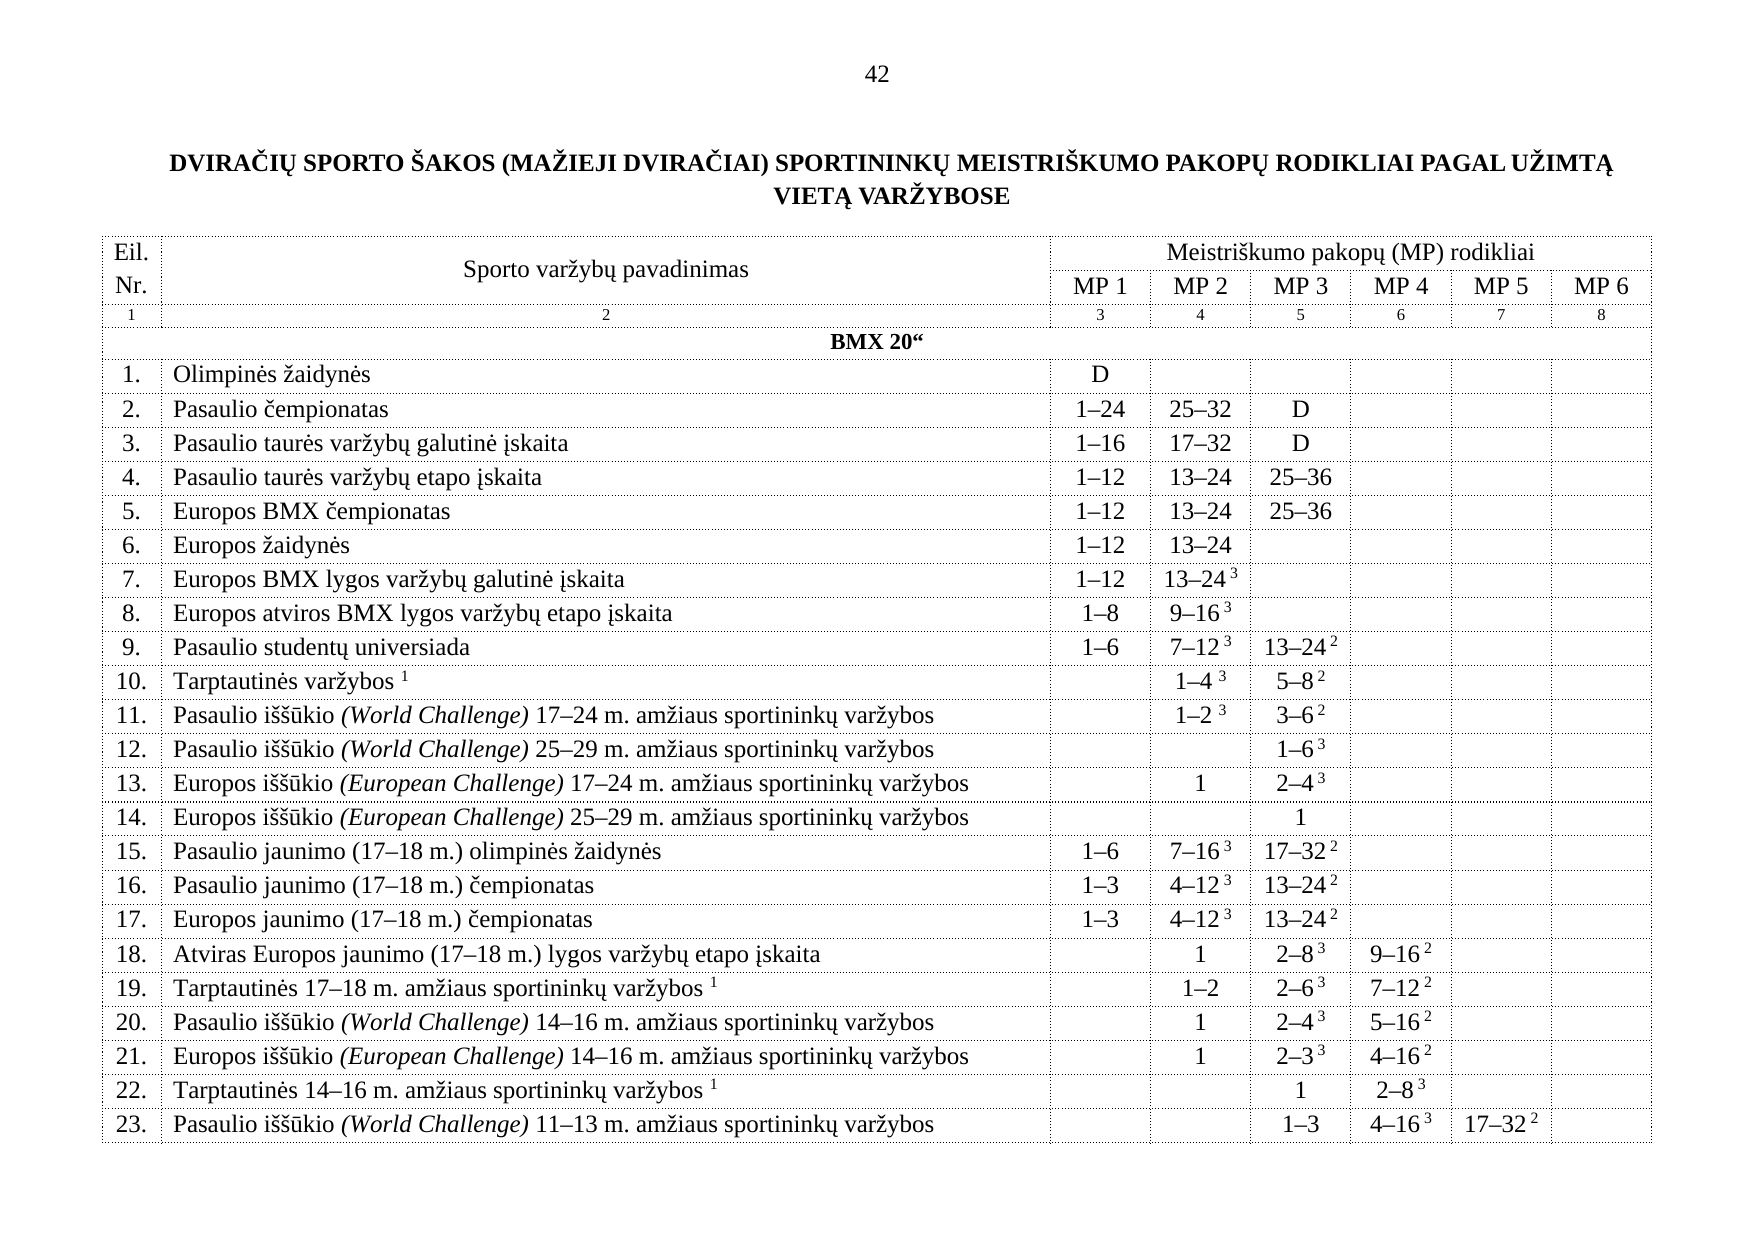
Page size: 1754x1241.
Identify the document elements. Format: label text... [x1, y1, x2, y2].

table_cell [1351, 563, 1451, 597]
table_cell 1–6 3 [1251, 733, 1351, 767]
table_header Eil. Nr. [103, 236, 162, 304]
table_cell 13–24 2 [1251, 631, 1351, 665]
table_cell 13. [103, 767, 162, 801]
table_cell [1050, 699, 1150, 733]
table_cell MP 6 [1551, 270, 1651, 304]
table_cell [1251, 529, 1351, 563]
table_cell [1551, 427, 1651, 461]
table_cell [1451, 631, 1551, 665]
table_cell Tarptautinės varžybos 1 [162, 665, 1050, 699]
table_cell 2 [162, 304, 1050, 327]
table_cell Tarptautinės 14–16 m. amžiaus sportininkų varžybos 1 [162, 1074, 1050, 1108]
table_cell Pasaulio taurės varžybų etapo įskaita [162, 461, 1050, 495]
table_cell [1551, 699, 1651, 733]
table_cell MP 4 [1351, 270, 1451, 304]
table_cell Atviras Europos jaunimo (17–18 m.) lygos varžybų etapo įskaita [162, 938, 1050, 972]
table_cell [1551, 631, 1651, 665]
table_cell [1451, 529, 1551, 563]
table_cell [1451, 461, 1551, 495]
table_cell 1–24 [1050, 393, 1150, 427]
table_cell [1351, 665, 1451, 699]
table_cell [1150, 801, 1251, 835]
table_cell 8. [103, 597, 162, 631]
table_cell Pasaulio iššūkio (World Challenge) 11–13 m. amžiaus sportininkų varžybos [162, 1108, 1050, 1142]
table_cell D [1050, 359, 1150, 393]
table_cell 1–6 [1050, 835, 1150, 869]
table_cell 5. [103, 495, 162, 529]
table_cell 13–24 2 [1251, 904, 1351, 938]
table_cell [1551, 835, 1651, 869]
table_cell 7–16 3 [1150, 835, 1251, 869]
table_cell 4–12 3 [1150, 904, 1251, 938]
table_cell [1351, 767, 1451, 801]
table_cell 1–12 [1050, 529, 1150, 563]
table_cell 16. [103, 870, 162, 903]
table_cell 14. [103, 801, 162, 835]
table_cell 7 [1451, 304, 1551, 327]
table_cell 2. [103, 393, 162, 427]
table_cell 17–32 2 [1251, 835, 1351, 869]
table_cell 8 [1551, 304, 1651, 327]
table_cell [1451, 359, 1551, 393]
table_cell 11. [103, 699, 162, 733]
table_cell [1351, 393, 1451, 427]
table_cell 9–16 2 [1351, 938, 1451, 972]
table_cell [1451, 972, 1551, 1006]
table_cell [1351, 359, 1451, 393]
table_cell [1451, 563, 1551, 597]
table_cell [1451, 801, 1551, 835]
table_cell [1150, 1074, 1251, 1108]
table_cell 5–16 2 [1351, 1006, 1451, 1040]
table_cell 6. [103, 529, 162, 563]
table_cell 7–12 2 [1351, 972, 1451, 1006]
table_cell 21. [103, 1040, 162, 1074]
table_cell Europos iššūkio (European Challenge) 25–29 m. amžiaus sportininkų varžybos [162, 801, 1050, 835]
table_cell [1551, 767, 1651, 801]
table_cell 13–24 [1150, 495, 1251, 529]
table_cell 25–36 [1251, 495, 1351, 529]
table_cell 3–6 2 [1251, 699, 1351, 733]
table_cell 1. [103, 359, 162, 393]
table_cell 1 [1251, 1074, 1351, 1108]
table_cell 1–12 [1050, 461, 1150, 495]
table_cell 1 [1150, 767, 1251, 801]
table_cell [1451, 870, 1551, 903]
table_cell 1–3 [1251, 1108, 1351, 1142]
table_cell Europos BMX lygos varžybų galutinė įskaita [162, 563, 1050, 597]
table_cell 12. [103, 733, 162, 767]
table_cell 3. [103, 427, 162, 461]
table_cell 1–12 [1050, 495, 1150, 529]
table_cell [1551, 972, 1651, 1006]
table_cell [1551, 665, 1651, 699]
table_cell [1351, 801, 1451, 835]
table_cell [1451, 427, 1551, 461]
table_cell [1251, 563, 1351, 597]
table_cell 4–12 3 [1150, 870, 1251, 903]
table_cell 13–24 [1150, 529, 1251, 563]
table_cell MP 3 [1251, 270, 1351, 304]
table_cell 1 [1251, 801, 1351, 835]
table_cell Pasaulio iššūkio (World Challenge) 17–24 m. amžiaus sportininkų varžybos [162, 699, 1050, 733]
table_cell [1050, 733, 1150, 767]
table_cell [1351, 835, 1451, 869]
text DVIRAČių sporto šakos (Mažieji dviračiai) sportininkų MEISTRIŠKUMO pakopų RODIKLIAI PAGAL UŽIMTĄ VIETĄ VARŽYBOSE [148, 148, 1636, 209]
table_cell 13–24 3 [1150, 563, 1251, 597]
table_cell [1551, 461, 1651, 495]
table_cell 1–3 [1050, 870, 1150, 903]
table_cell 25–32 [1150, 393, 1251, 427]
table_cell 1–16 [1050, 427, 1150, 461]
table_cell Europos jaunimo (17–18 m.) čempionatas [162, 904, 1050, 938]
table_cell Europos iššūkio (European Challenge) 17–24 m. amžiaus sportininkų varžybos [162, 767, 1050, 801]
table_cell [1551, 393, 1651, 427]
table_cell [1551, 597, 1651, 631]
table_cell [1451, 904, 1551, 938]
table_cell [1050, 1040, 1150, 1074]
table_cell [1451, 767, 1551, 801]
table_cell [1451, 699, 1551, 733]
table_cell 9–16 3 [1150, 597, 1251, 631]
table_cell 1–2 3 [1150, 699, 1251, 733]
table_cell 4–16 2 [1351, 1040, 1451, 1074]
table_cell [1150, 733, 1251, 767]
table_cell 25–36 [1251, 461, 1351, 495]
table_cell [1050, 801, 1150, 835]
table_cell [1451, 938, 1551, 972]
table_cell 1 [103, 304, 162, 327]
table_cell MP 1 [1050, 270, 1150, 304]
table_cell BMX 20“ [103, 327, 1651, 358]
table_cell Europos BMX čempionatas [162, 495, 1050, 529]
table_cell 2–8 3 [1251, 938, 1351, 972]
table_cell 5–8 2 [1251, 665, 1351, 699]
table_cell [1551, 904, 1651, 938]
table_cell 4 [1150, 304, 1251, 327]
table_cell [1251, 359, 1351, 393]
table_cell 1–3 [1050, 904, 1150, 938]
table_cell [1451, 665, 1551, 699]
table_cell MP 2 [1150, 270, 1251, 304]
table_cell 5 [1251, 304, 1351, 327]
table_cell Pasaulio iššūkio (World Challenge) 14–16 m. amžiaus sportininkų varžybos [162, 1006, 1050, 1040]
table_cell 7. [103, 563, 162, 597]
table_cell [1451, 1040, 1551, 1074]
table_cell [1551, 870, 1651, 903]
table_cell 17. [103, 904, 162, 938]
table_cell 2–4 3 [1251, 767, 1351, 801]
table_cell [1351, 733, 1451, 767]
table_cell [1551, 733, 1651, 767]
table_cell Pasaulio čempionatas [162, 393, 1050, 427]
table_cell [1150, 359, 1251, 393]
table_cell [1451, 393, 1551, 427]
table_cell [1551, 1040, 1651, 1074]
table_cell [1451, 495, 1551, 529]
table_cell [1451, 733, 1551, 767]
table_cell [1451, 835, 1551, 869]
table_cell 1 [1150, 1006, 1251, 1040]
table_cell 22. [103, 1074, 162, 1108]
table_cell 1 [1150, 1040, 1251, 1074]
table_cell 3 [1050, 304, 1150, 327]
table_cell 2–6 3 [1251, 972, 1351, 1006]
table_cell 7–12 3 [1150, 631, 1251, 665]
table_cell [1551, 938, 1651, 972]
table_header Meistriškumo pakopų (MP) rodikliai [1050, 236, 1651, 270]
table_cell Pasaulio studentų universiada [162, 631, 1050, 665]
table_cell [1551, 563, 1651, 597]
table_cell [1050, 938, 1150, 972]
table_cell Europos žaidynės [162, 529, 1050, 563]
table_cell D [1251, 427, 1351, 461]
table_cell 1–2 [1150, 972, 1251, 1006]
table_cell 2–8 3 [1351, 1074, 1451, 1108]
table_cell [1150, 1108, 1251, 1142]
table_cell 20. [103, 1006, 162, 1040]
table_cell [1551, 529, 1651, 563]
table_cell 4. [103, 461, 162, 495]
table_cell [1351, 495, 1451, 529]
table_cell 17–32 2 [1451, 1108, 1551, 1142]
table_cell 19. [103, 972, 162, 1006]
table_cell 1–12 [1050, 563, 1150, 597]
table_cell [1551, 1074, 1651, 1108]
table_cell 18. [103, 938, 162, 972]
table_cell [1251, 597, 1351, 631]
table_cell 17–32 [1150, 427, 1251, 461]
table_cell 1 [1150, 938, 1251, 972]
table_cell Pasaulio taurės varžybų galutinė įskaita [162, 427, 1050, 461]
table_cell Olimpinės žaidynės [162, 359, 1050, 393]
table_header Sporto varžybų pavadinimas [162, 236, 1050, 304]
table_cell [1351, 870, 1451, 903]
table_cell [1551, 495, 1651, 529]
table_cell [1351, 461, 1451, 495]
table_cell [1351, 597, 1451, 631]
table_cell Europos atviros BMX lygos varžybų etapo įskaita [162, 597, 1050, 631]
table_cell [1050, 1108, 1150, 1142]
table_cell 15. [103, 835, 162, 869]
table_cell 1–8 [1050, 597, 1150, 631]
table_cell 1–6 [1050, 631, 1150, 665]
table_cell [1050, 972, 1150, 1006]
table_cell 2–3 3 [1251, 1040, 1351, 1074]
table_cell [1351, 699, 1451, 733]
table_cell [1351, 529, 1451, 563]
table_cell [1451, 1074, 1551, 1108]
table_cell Pasaulio iššūkio (World Challenge) 25–29 m. amžiaus sportininkų varžybos [162, 733, 1050, 767]
table_cell [1451, 597, 1551, 631]
table_cell [1351, 427, 1451, 461]
table_cell 4–16 3 [1351, 1108, 1451, 1142]
table_cell 13–24 [1150, 461, 1251, 495]
table_cell 6 [1351, 304, 1451, 327]
table_cell [1551, 801, 1651, 835]
table_cell 2–4 3 [1251, 1006, 1351, 1040]
table_cell D [1251, 393, 1351, 427]
table_cell 1–4 3 [1150, 665, 1251, 699]
table_cell [1050, 767, 1150, 801]
table_cell [1351, 904, 1451, 938]
table_cell [1050, 665, 1150, 699]
table_cell [1551, 1108, 1651, 1142]
table_cell Pasaulio jaunimo (17–18 m.) olimpinės žaidynės [162, 835, 1050, 869]
table_cell 9. [103, 631, 162, 665]
table_cell 13–24 2 [1251, 870, 1351, 903]
table_cell [1551, 1006, 1651, 1040]
table_cell [1050, 1006, 1150, 1040]
table_cell Tarptautinės 17–18 m. amžiaus sportininkų varžybos 1 [162, 972, 1050, 1006]
table_cell Pasaulio jaunimo (17–18 m.) čempionatas [162, 870, 1050, 903]
table_cell [1451, 1006, 1551, 1040]
table_cell Europos iššūkio (European Challenge) 14–16 m. amžiaus sportininkų varžybos [162, 1040, 1050, 1074]
table_cell [1351, 631, 1451, 665]
table_cell MP 5 [1451, 270, 1551, 304]
table_cell [1050, 1074, 1150, 1108]
table_cell [1551, 359, 1651, 393]
table_cell 10. [103, 665, 162, 699]
table_cell 23. [103, 1108, 162, 1142]
